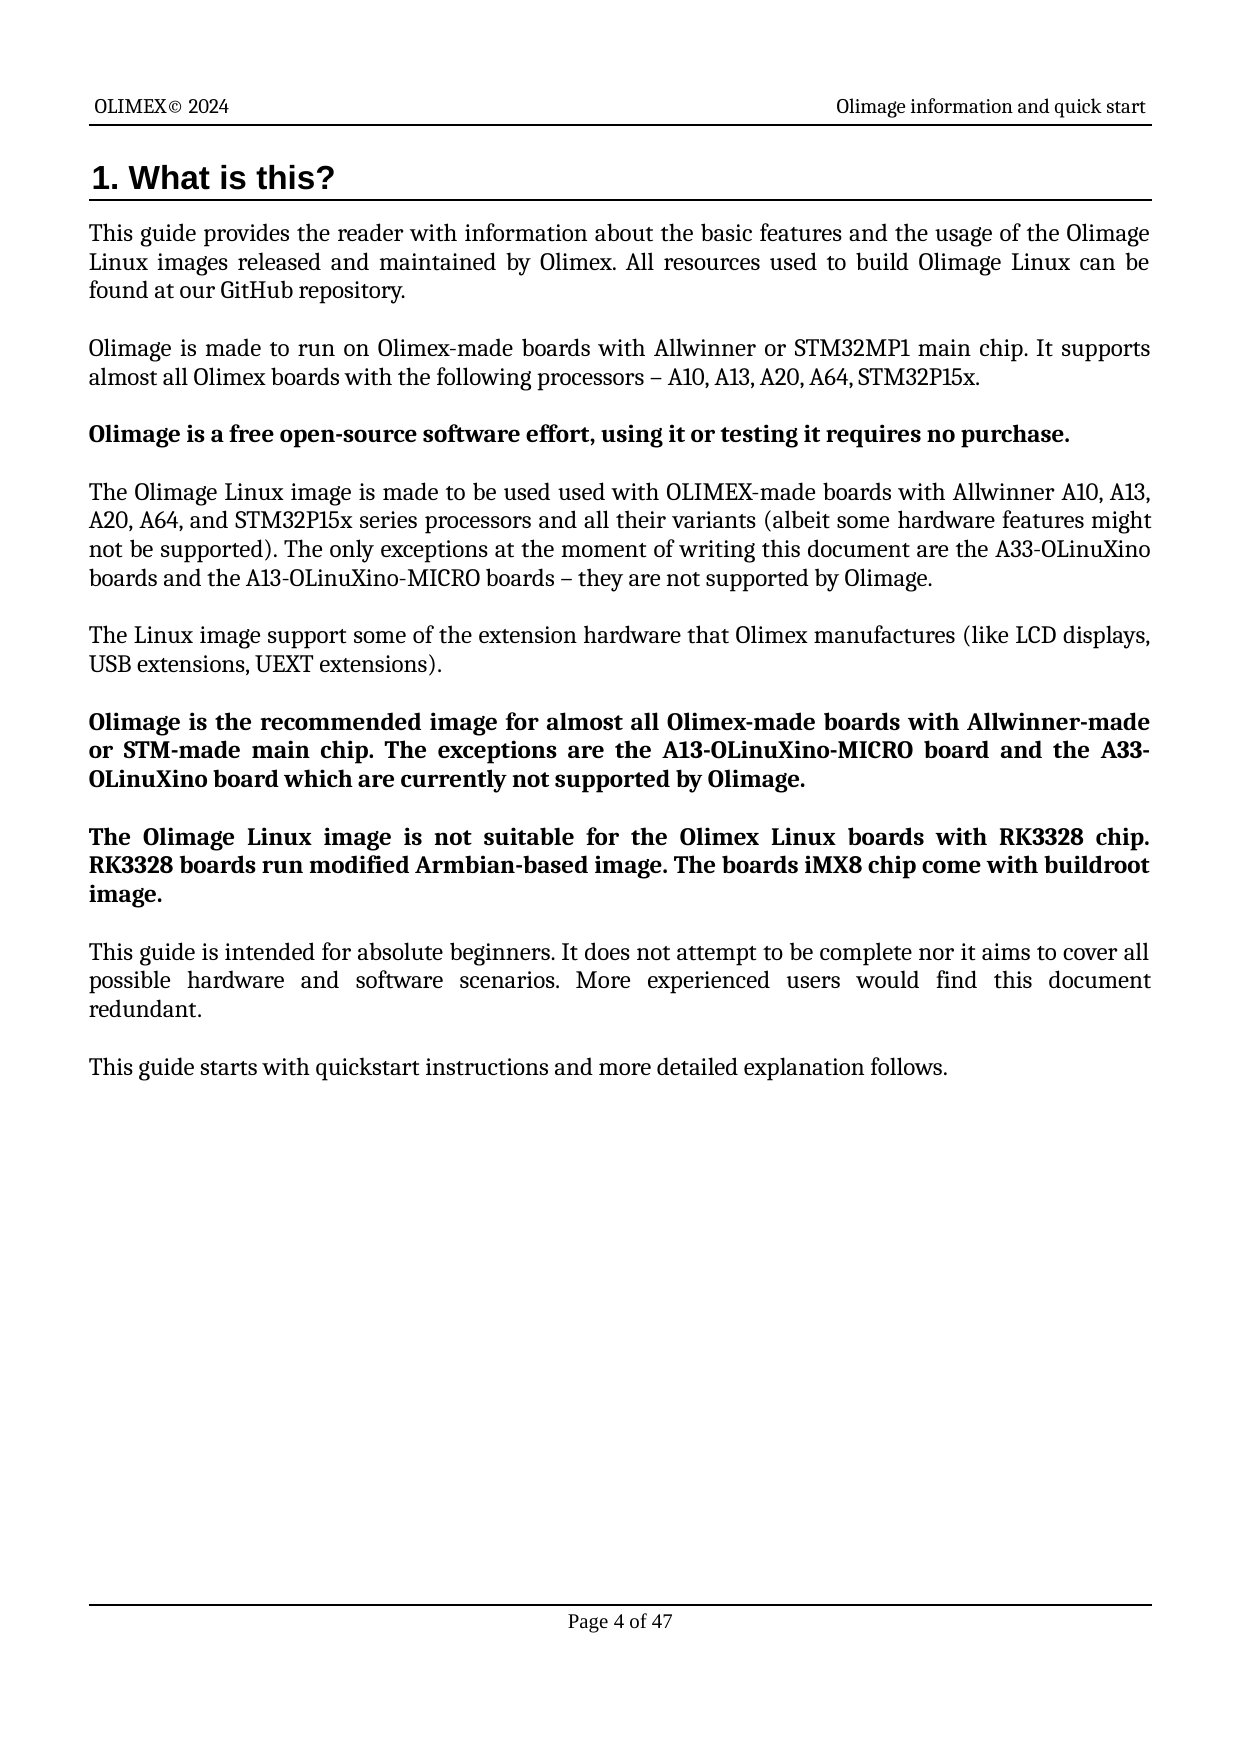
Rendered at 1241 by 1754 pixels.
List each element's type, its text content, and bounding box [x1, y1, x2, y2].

subtitle 1. What is this? [88, 155, 1152, 201]
text This guide starts with quickstart instructions and more detailed explanation follows. [88, 1053, 1152, 1081]
text The Linux image support some of the extension hardware that Olimex manufactures (like LCD displays, USB extensions, UEXT extensions). [88, 621, 1152, 679]
text Olimage is made to run on Olimex-made boards with Allwinner or STM32MP1 main chip. It supports almost all Olimex boards with the following processors – A10, A13, A20, A64, STM32P15x. [88, 334, 1152, 391]
text Olimage is the recommended image for almost all Olimex-made boards with Allwinner-made or STM-made main chip. The exceptions are the A13-OLinuXino-MICRO board and the A33-OLinuXino board which are currently not supported by Olimage. [88, 708, 1152, 794]
text This guide provides the reader with information about the basic features and the usage of the Olimage Linux images released and maintained by Olimex. All resources used to build Olimage Linux can be found at our GitHub repository. [88, 219, 1152, 305]
text The Olimage Linux image is not suitable for the Olimex Linux boards with RK3328 chip. RK3328 boards run modified Armbian-based image. The boards iMX8 chip come with buildroot image. [88, 823, 1152, 909]
text This guide is intended for absolute beginners. It does not attempt to be complete nor it aims to cover all possible hardware and software scenarios. More experienced users would find this document redundant. [88, 938, 1152, 1024]
text The Olimage Linux image is made to be used used with OLIMEX-made boards with Allwinner A10, A13, A20, A64, and STM32P15x series processors and all their variants (albeit some hardware features might not be supported). The only exceptions at the moment of writing this document are the A33-OLinuXino boards and the A13-OLinuXino-MICRO boards – they are not supported by Olimage. [88, 478, 1152, 593]
text Olimage is a free open-source software effort, using it or testing it requires no purchase. [88, 420, 1152, 449]
